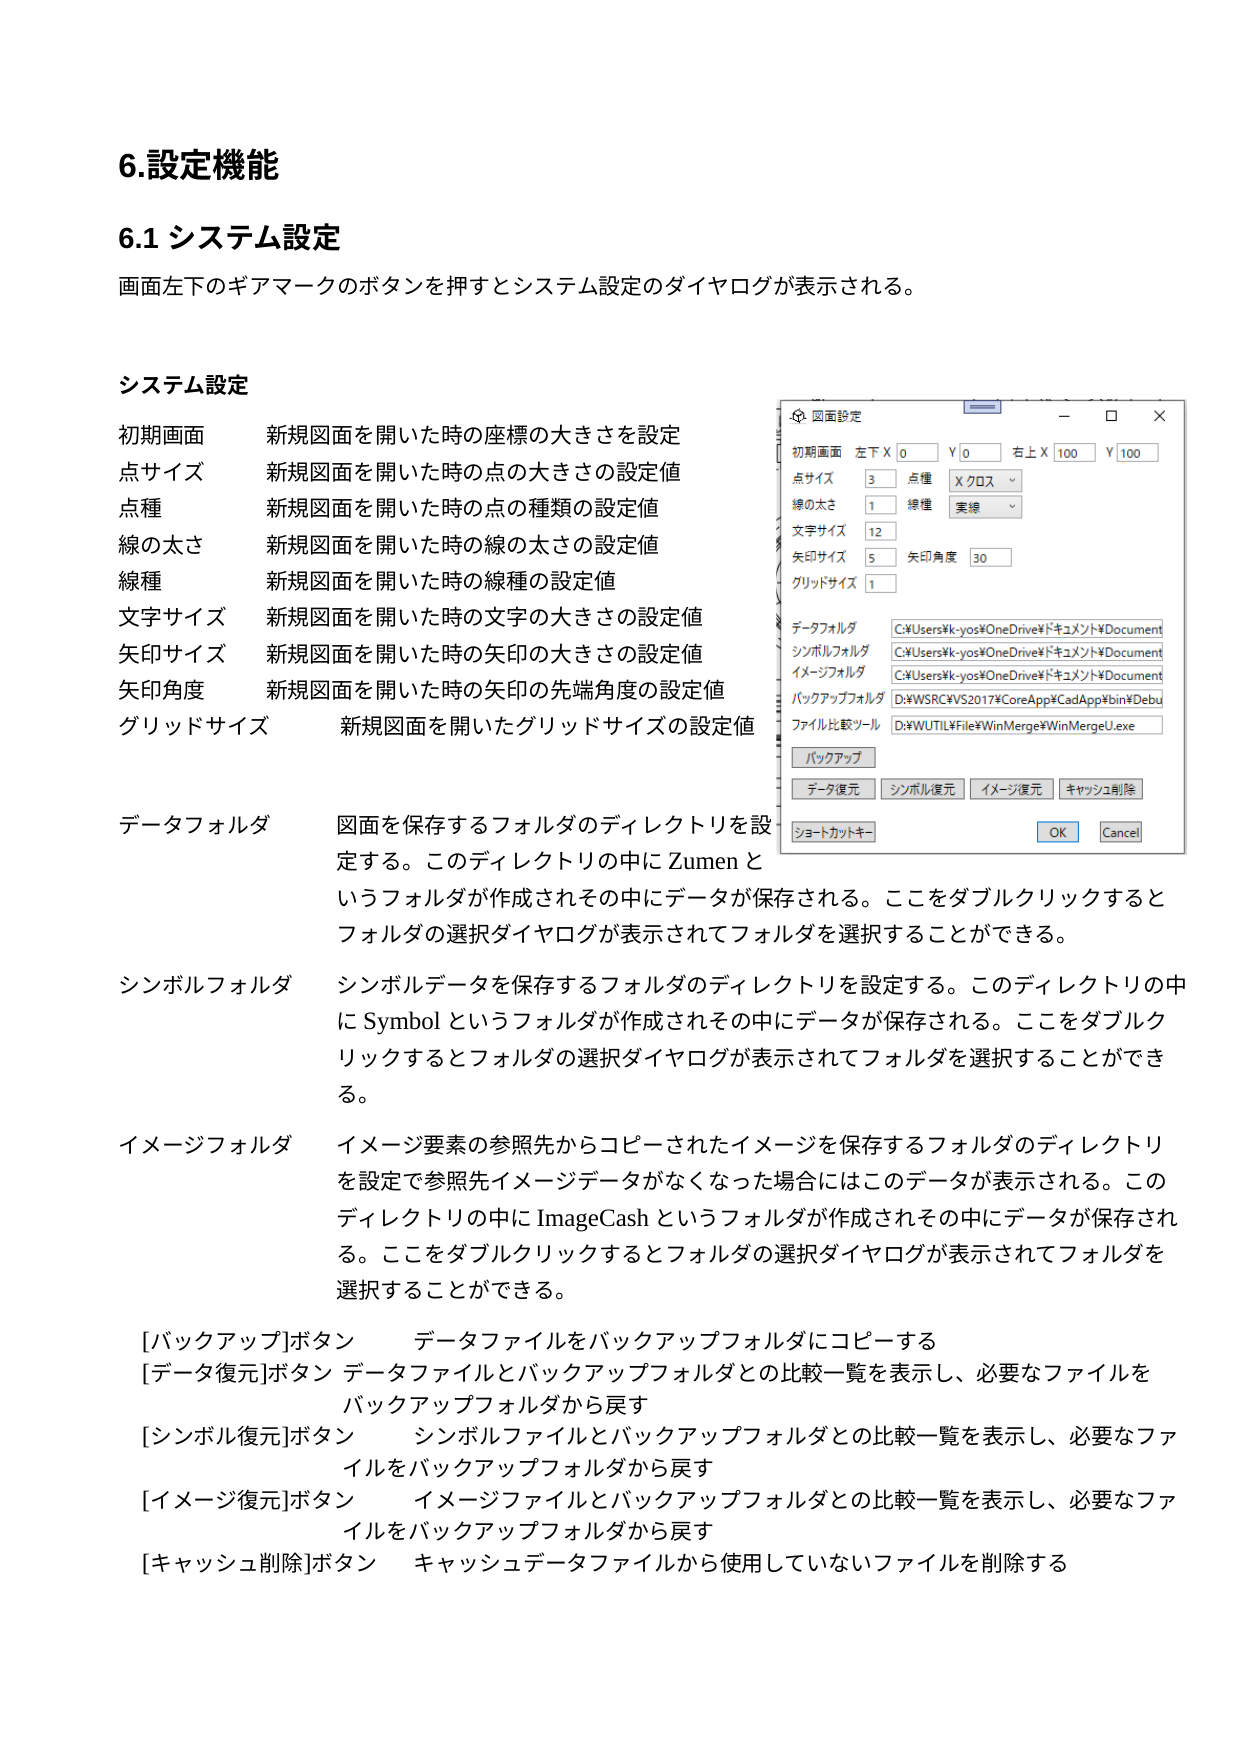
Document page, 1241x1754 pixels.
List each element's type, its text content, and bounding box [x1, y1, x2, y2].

text システム設定 [118, 368, 1187, 399]
text [シンボル復元]ボタン シンボルファイルとバックアップフォルダとの比較一覧を表示し、必要なファイルをバックアップフォルダから戻す [142, 1419, 1187, 1483]
picture [776, 399, 1188, 855]
subtitle 6.1 システム設定 [118, 214, 1187, 257]
text 初期画面 新規図面を開いた時の座標の大きさを設定 点サイズ 新規図面を開いた時の点の大きさの設定値 点種 新規図面を開いた時の点の種類の設定値 線の太さ 新規図面を開いた時の線の太さの設定値 線種 新規図面を開いた時の線種の設定値 文字サイズ 新規図面を開いた時の文字の大きさの設定値 矢印サイズ 新規図面を開いた時の矢印の大きさの設定値 矢印角度 新規図面を開いた時の矢印の先端角度の設定値 グリッドサイズ 新規図面を開いたグリッドサイズの設定値 [118, 418, 776, 741]
text [キャッシュ削除]ボタン キャッシュデータファイルから使用していないファイルを削除する [142, 1546, 1187, 1578]
text [バックアップ]ボタン データファイルをバックアップフォルダにコピーする [142, 1324, 1187, 1356]
text イメージフォルダ イメージ要素の参照先からコピーされたイメージを保存するフォルダのディレクトリを設定で参照先イメージデータがなくなった場合にはこのデータが表示される。このディレクトリの中にImageCashというフォルダが作成されその中にデータが保存される。ここをダブルクリックするとフォルダの選択ダイヤログが表示されてフォルダを選択することができる。 [118, 1128, 1187, 1305]
text シンボルフォルダ シンボルデータを保存するフォルダのディレクトリを設定する。このディレクトリの中にSymbolというフォルダが作成されその中にデータが保存される。ここをダブルクリックするとフォルダの選択ダイヤログが表示されてフォルダを選択することができる。 [118, 968, 1187, 1109]
subtitle 6.設定機能 [118, 139, 1187, 187]
text [データ復元]ボタン データファイルとバックアップフォルダとの比較一覧を表示し、必要なファイルをバックアップフォルダから戻す [142, 1356, 1187, 1419]
text [イメージ復元]ボタン イメージファイルとバックアップフォルダとの比較一覧を表示し、必要なファイルをバックアップフォルダから戻す [142, 1483, 1187, 1546]
text 画面左下のギアマークのボタンを押すとシステム設定のダイヤログが表示される。 [118, 269, 1187, 301]
text データフォルダ 図面を保存するフォルダのディレクトリを設定する。このディレクトリの中にZumenというフォルダが作成されその中にデータが保存される。ここをダブルクリックするとフォルダの選択ダイヤログが表示されてフォルダを選択することができる。 [118, 808, 1187, 949]
